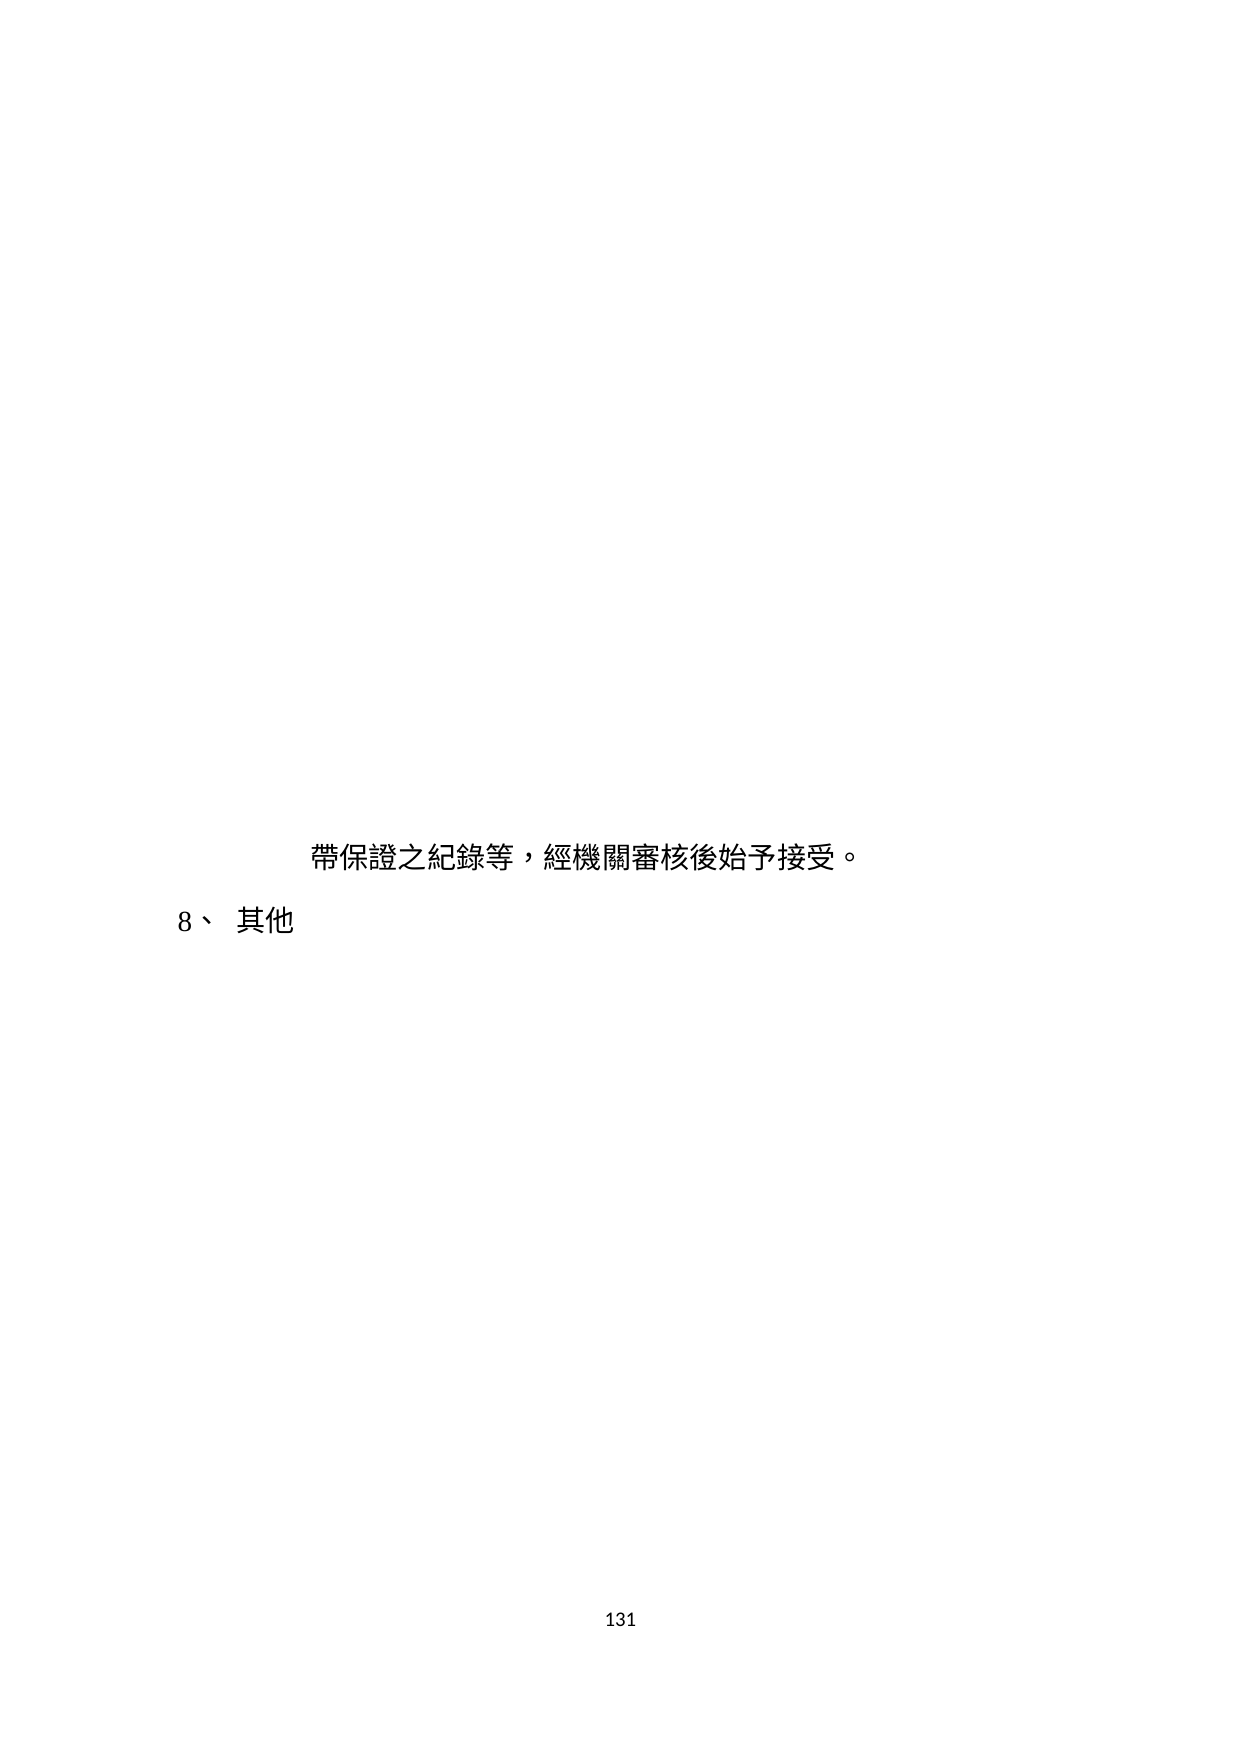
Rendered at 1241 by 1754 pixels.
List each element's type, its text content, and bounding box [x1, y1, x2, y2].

list 帶保證之紀錄等，經機關審核後始予接受。 [245, 814, 1092, 877]
list 其他 [177, 877, 1092, 939]
